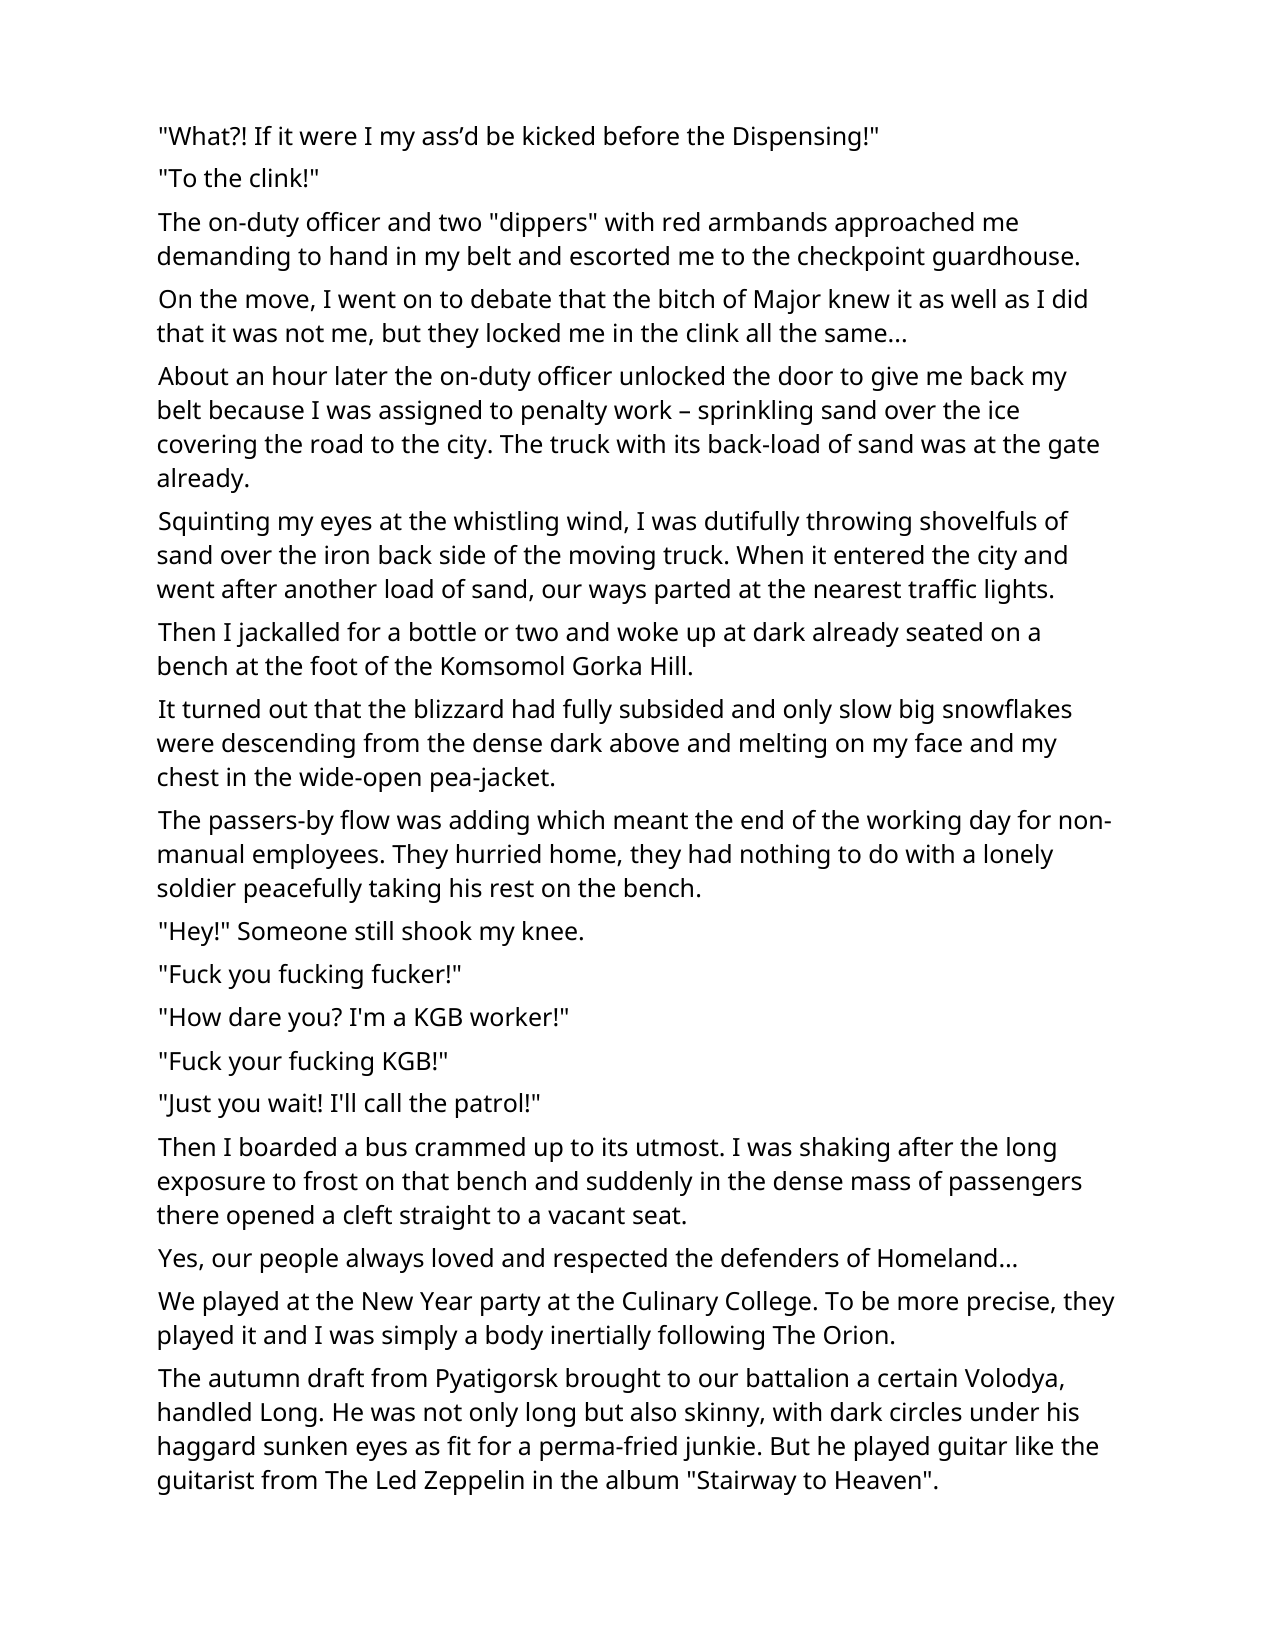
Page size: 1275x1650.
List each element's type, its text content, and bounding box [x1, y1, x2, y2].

text It turned out that the blizzard had fully subsided and only slow big snowflakes were descending from the dense dark above and melting on my face and my chest in the wide-open pea-jacket. [156, 692, 1118, 794]
text "Hey!" Someone still shook my knee. [156, 914, 1118, 948]
text Then I boarded a bus crammed up to its utmost. I was shaking after the long exposure to frost on that bench and suddenly in the dense mass of passengers there opened a cleft straight to a vacant seat. [156, 1129, 1118, 1231]
text On the move, I went on to debate that the bitch of Major knew it as well as I did that it was not me, but they locked me in the clink all the same... [156, 281, 1118, 349]
text The on-duty officer and two "dippers" with red armbands approached me demanding to hand in my belt and escorted me to the checkpoint guardhouse. [156, 204, 1118, 272]
text About an hour later the on-duty officer unlocked the door to give me back my belt because I was assigned to penalty work – sprinkling sand over the ice covering the road to the city. The truck with its back-load of sand was at the gate already. [156, 358, 1118, 494]
text Yes, our people always loved and respected the defenders of Homeland… [156, 1240, 1118, 1274]
text Squinting my eyes at the whistling wind, I was dutifully throwing shovelfuls of sand over the iron back side of the moving truck. When it entered the city and went after another load of sand, our ways parted at the nearest traffic lights. [156, 503, 1118, 606]
text "To the clink!" [156, 161, 1118, 195]
text "How dare you? I'm a KGB worker!" [156, 1000, 1118, 1034]
text The passers-by flow was adding which meant the end of the working day for non-manual employees. They hurried home, they had nothing to do with a lonely soldier peacefully taking his rest on the bench. [156, 803, 1118, 905]
text "Just you wait! I'll call the patrol!" [156, 1086, 1118, 1120]
text We played at the New Year party at the Culinary College. To be more precise, they played it and I was simply a body inertially following The Orion. [156, 1283, 1118, 1351]
text "Fuck your fucking KGB!" [156, 1043, 1118, 1077]
text The autumn draft from Pyatigorsk brought to our battalion a certain Volodya, handled Long. He was not only long but also skinny, with dark circles under his haggard sunken eyes as fit for a perma-fried junkie. But he played guitar like the guitarist from The Led Zeppelin in the album "Stairway to Heaven". [156, 1360, 1118, 1497]
text Then I jackalled for a bottle or two and woke up at dark already seated on a bench at the foot of the Komsomol Gorka Hill. [156, 615, 1118, 683]
text "What?! If it were I my ass’d be kicked before the Dispensing!" [156, 118, 1118, 152]
text "Fuck you fucking fucker!" [156, 957, 1118, 991]
